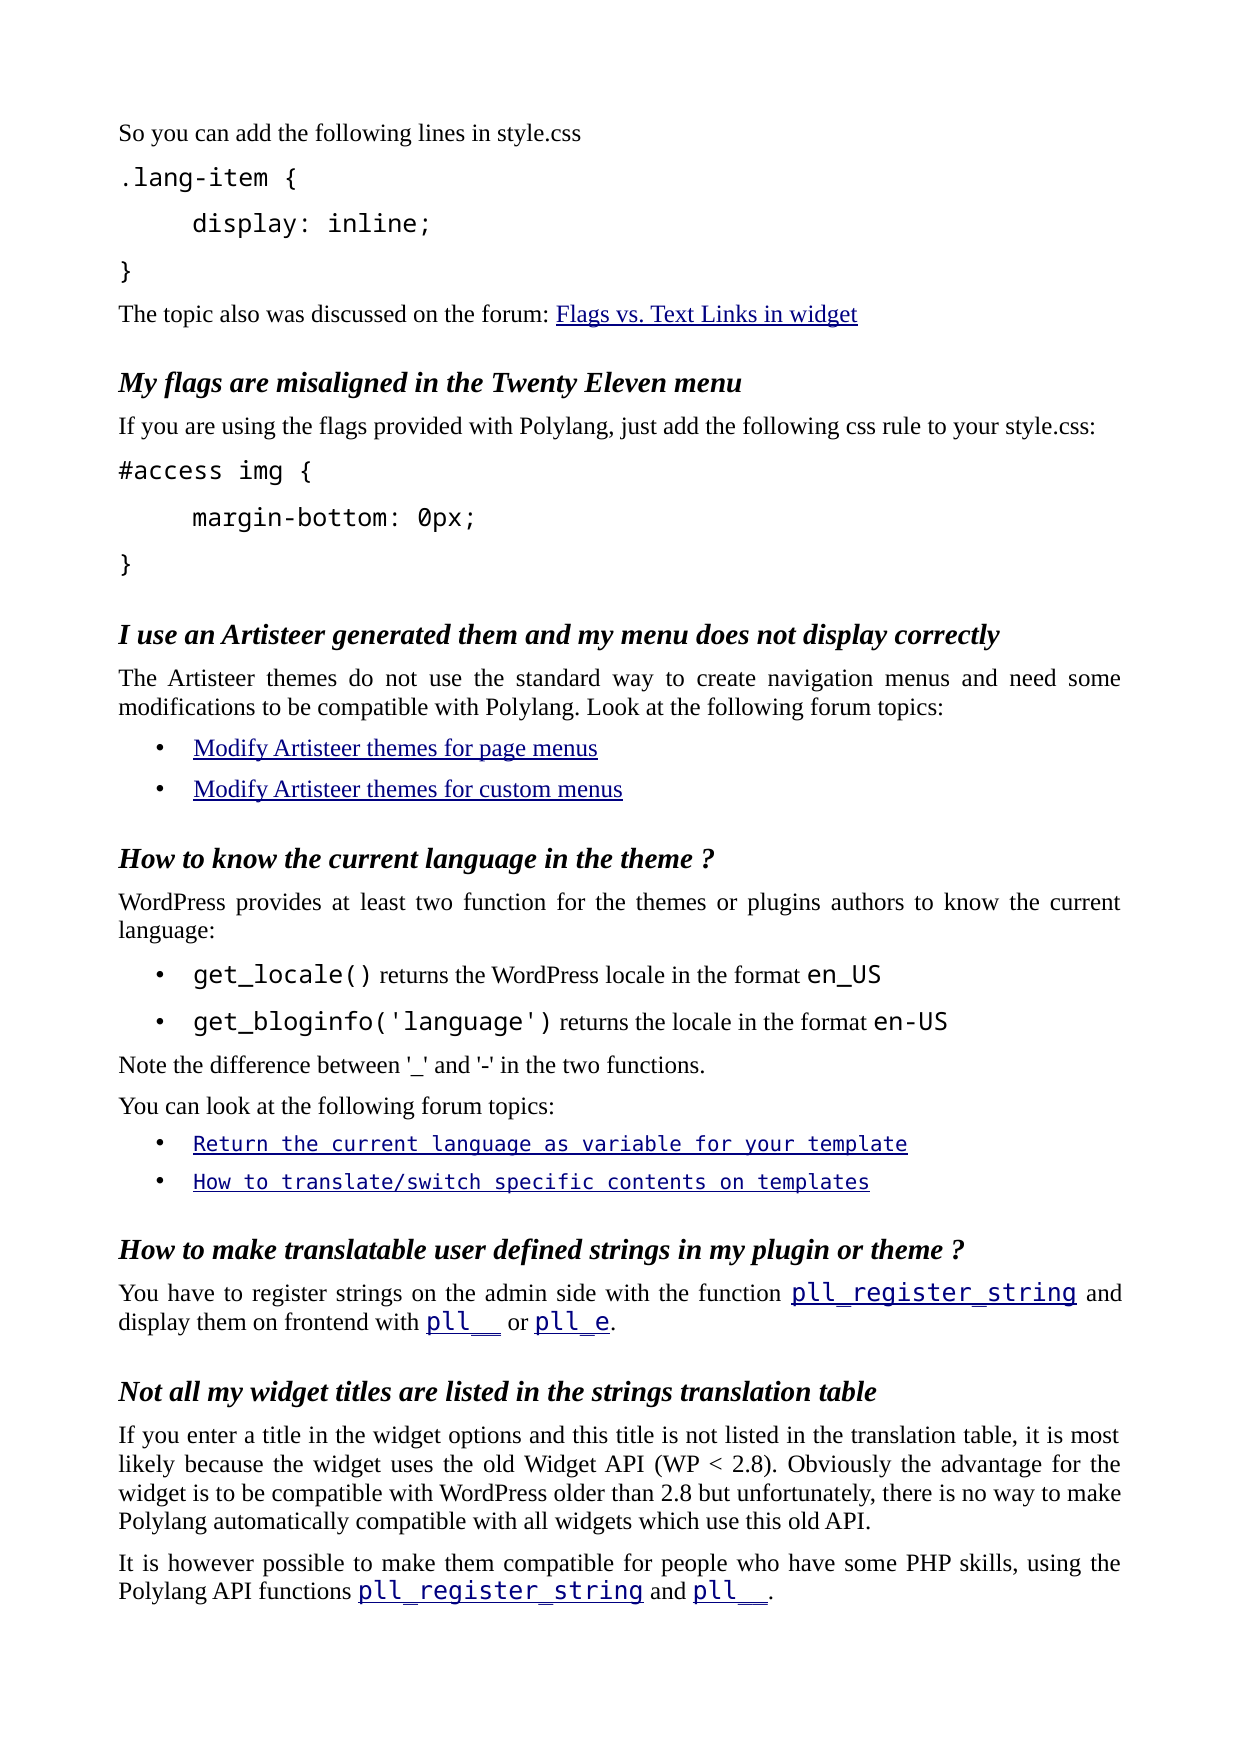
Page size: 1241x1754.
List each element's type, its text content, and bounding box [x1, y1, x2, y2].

text It is however possible to make them compatible for people who have some PHP skills, using the Polylang API functions pll_register_string and pll__. [118, 1548, 1122, 1606]
text If you are using the flags provided with Polylang, just add the following css rule to your style.css: [118, 411, 1122, 440]
list How to translate/switch specific contents on templates [156, 1170, 1122, 1194]
text .lang-item { [118, 159, 1122, 193]
subtitle How to know the current language in the theme ? [118, 841, 1122, 874]
list Return the current language as variable for your template [156, 1132, 1122, 1157]
list Modify Artisteer themes for custom menus [156, 774, 1122, 803]
subtitle I use an Artisteer generated them and my menu does not display correctly [118, 617, 1122, 651]
text If you enter a title in the widget options and this title is not listed in the translation table, it is most likely because the widget uses the old Widget API (WP < 2.8). Obviously the advantage for the widget is to be compatible with WordPress older than 2.8 but unfortunately, there is no way to make Polylang automatically compatible with all widgets which use this old API. [118, 1420, 1122, 1535]
text } [118, 252, 1122, 287]
list Modify Artisteer themes for page menus [156, 733, 1122, 762]
text So you can add the following lines in style.css [118, 118, 1122, 147]
text The Artisteer themes do not use the standard way to create navigation menus and need some modifications to be compatible with Polylang. Look at the following forum topics: [118, 663, 1122, 721]
subtitle My flags are misaligned in the Twenty Eleven menu [118, 365, 1122, 399]
subtitle Not all my widget titles are listed in the strings translation table [118, 1374, 1122, 1408]
text margin-bottom: 0px; [118, 499, 1122, 533]
text } [118, 546, 1122, 580]
text Note the difference between '_' and '-' in the two functions. [118, 1050, 1122, 1079]
list get_locale() returns the WordPress locale in the format en_US [156, 957, 1122, 991]
list get_bloginfo('language') returns the locale in the format en-US [156, 1003, 1122, 1037]
text display: inline; [118, 206, 1122, 240]
text You have to register strings on the admin side with the function pll_register_string and display them on frontend with pll__ or pll_e. [118, 1278, 1122, 1337]
text #access img { [118, 453, 1122, 487]
text The topic also was discussed on the forum: Flags vs. Text Links in widget [118, 299, 1122, 328]
text You can look at the following forum topics: [118, 1091, 1122, 1120]
subtitle How to make translatable user defined strings in my plugin or theme ? [118, 1232, 1122, 1266]
text WordPress provides at least two function for the themes or plugins authors to know the current language: [118, 887, 1122, 944]
